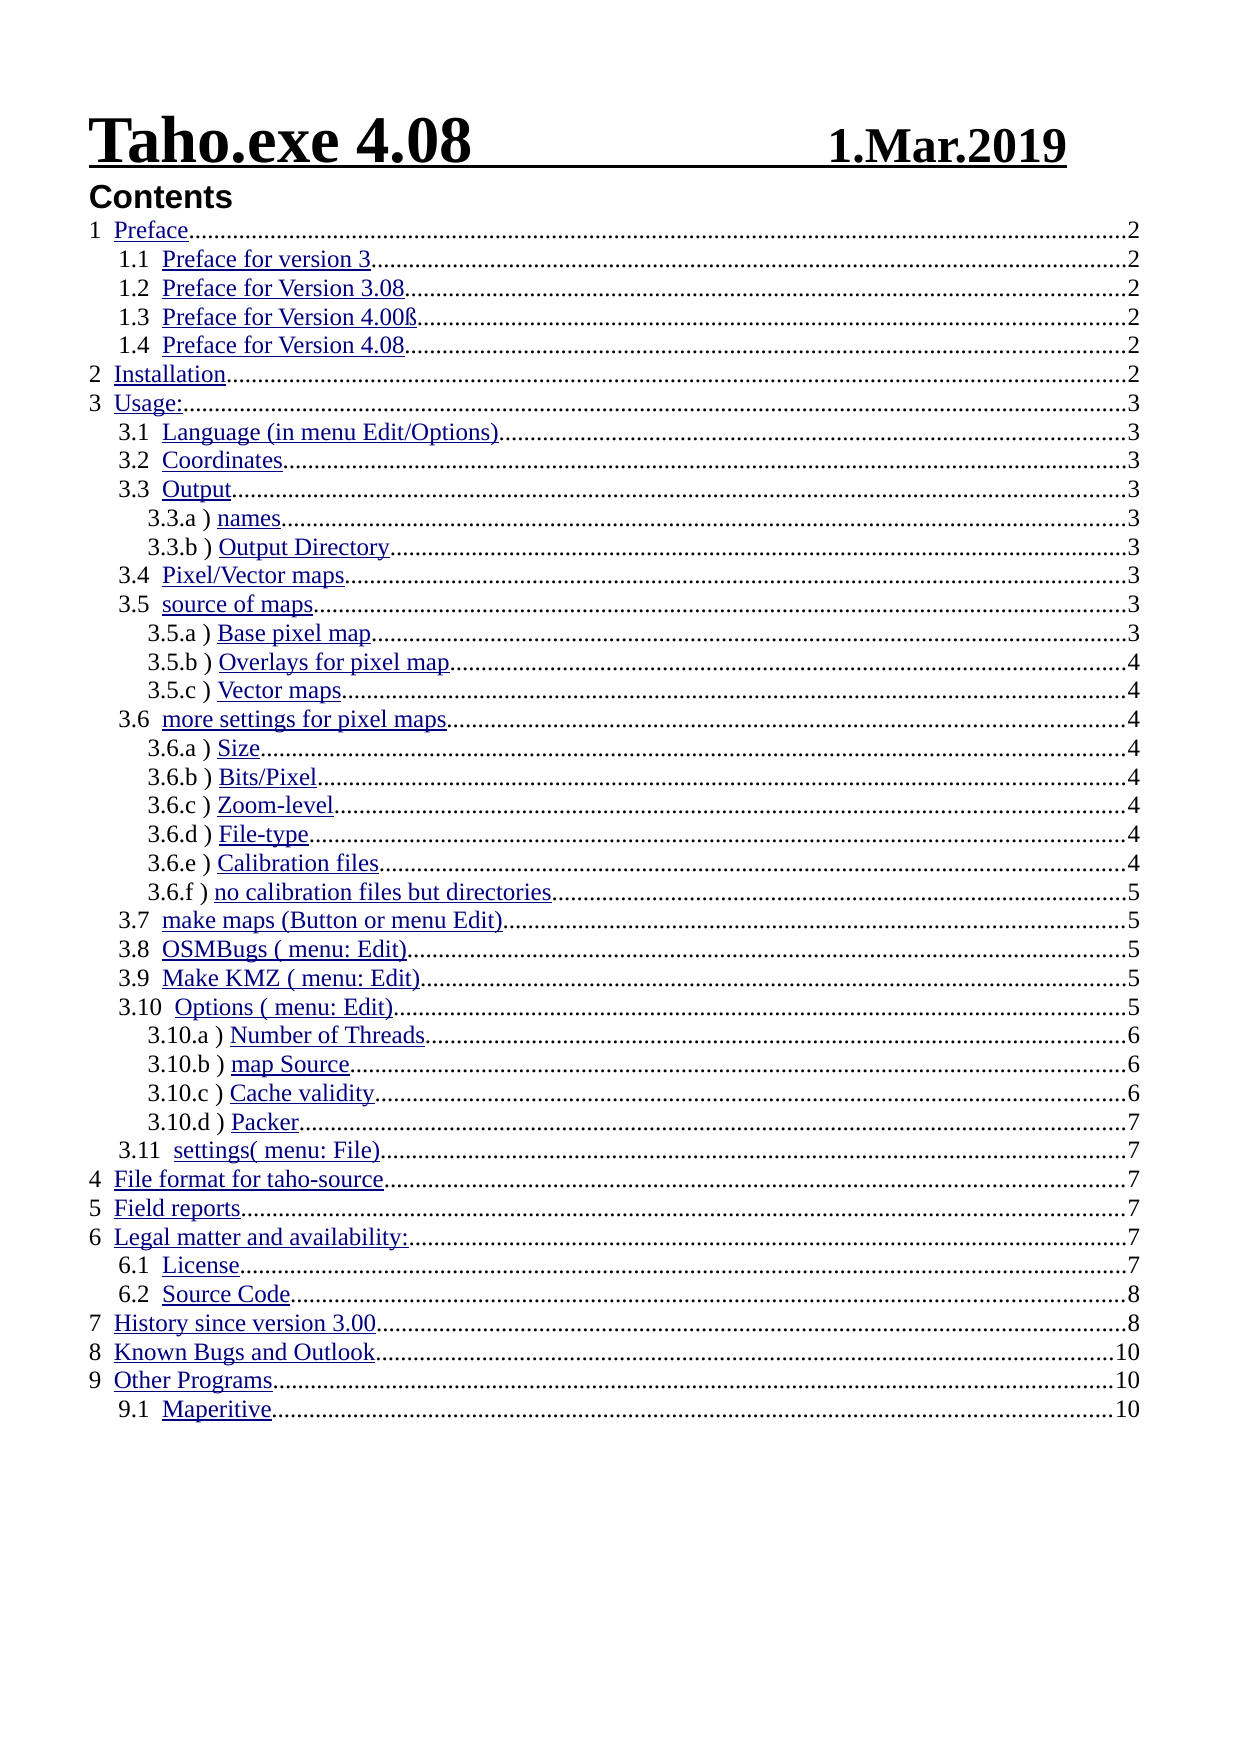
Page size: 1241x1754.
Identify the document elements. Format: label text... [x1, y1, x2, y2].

text 3.10.b ) map Source 6 [147, 1049, 1140, 1078]
text 3.6.e ) Calibration files 4 [147, 848, 1140, 877]
text 1.3 Preface for Version 4.00ß 2 [118, 302, 1140, 331]
text 3.7 make maps (Button or menu Edit) 5 [118, 906, 1140, 934]
text 3.9 Make KMZ ( menu: Edit) 5 [118, 963, 1140, 992]
text 3.10.d ) Packer 7 [147, 1107, 1140, 1136]
text 6 Legal matter and availability: 7 [88, 1222, 1140, 1251]
text 3.3.b ) Output Directory 3 [147, 532, 1140, 561]
text 1.4 Preface for Version 4.08 2 [118, 331, 1140, 359]
text 3.6.d ) File-type 4 [147, 819, 1140, 848]
text 9 Other Programs 10 [88, 1366, 1140, 1394]
text 3.5.a ) Base pixel map 3 [147, 618, 1140, 647]
text 1.2 Preface for Version 3.08 2 [118, 273, 1140, 302]
text 4 File format for taho-source 7 [88, 1164, 1140, 1193]
text 3.10.c ) Cache validity 6 [147, 1078, 1140, 1107]
text 3.4 Pixel/Vector maps 3 [118, 561, 1140, 589]
text Taho.exe 4.08 1.Mar.2019 [88, 100, 1140, 177]
text 3.6 more settings for pixel maps 4 [118, 704, 1140, 733]
text 3.11 settings( menu: File) 7 [118, 1136, 1140, 1164]
text 3.5.c ) Vector maps 4 [147, 676, 1140, 704]
text 6.1 License 7 [118, 1251, 1140, 1279]
text 3.6.f ) no calibration files but directories 5 [147, 877, 1140, 906]
text 3.1 Language (in menu Edit/Options) 3 [118, 417, 1140, 446]
text 3.5.b ) Overlays for pixel map 4 [147, 647, 1140, 676]
text 1.1 Preface for version 3 2 [118, 244, 1140, 273]
text 3.6.c ) Zoom-level 4 [147, 791, 1140, 819]
text 3.10.a ) Number of Threads 6 [147, 1021, 1140, 1049]
text 3.3 Output 3 [118, 474, 1140, 503]
text 8 Known Bugs and Outlook 10 [88, 1337, 1140, 1366]
text 2 Installation 2 [88, 359, 1140, 388]
text 3.5 source of maps 3 [118, 589, 1140, 618]
text 3.8 OSMBugs ( menu: Edit) 5 [118, 934, 1140, 963]
text 6.2 Source Code 8 [118, 1279, 1140, 1308]
text 3.10 Options ( menu: Edit) 5 [118, 992, 1140, 1021]
text 3.6.b ) Bits/Pixel 4 [147, 762, 1140, 791]
text 3.2 Coordinates 3 [118, 446, 1140, 474]
text 1 Preface 2 [88, 216, 1140, 244]
text 9.1 Maperitive 10 [118, 1394, 1140, 1423]
text 3 Usage: 3 [88, 388, 1140, 417]
text 5 Field reports 7 [88, 1193, 1140, 1222]
text 3.6.a ) Size 4 [147, 733, 1140, 762]
subtitle Contents [88, 177, 1140, 216]
text 7 History since version 3.00 8 [88, 1308, 1140, 1337]
text 3.3.a ) names 3 [147, 503, 1140, 532]
